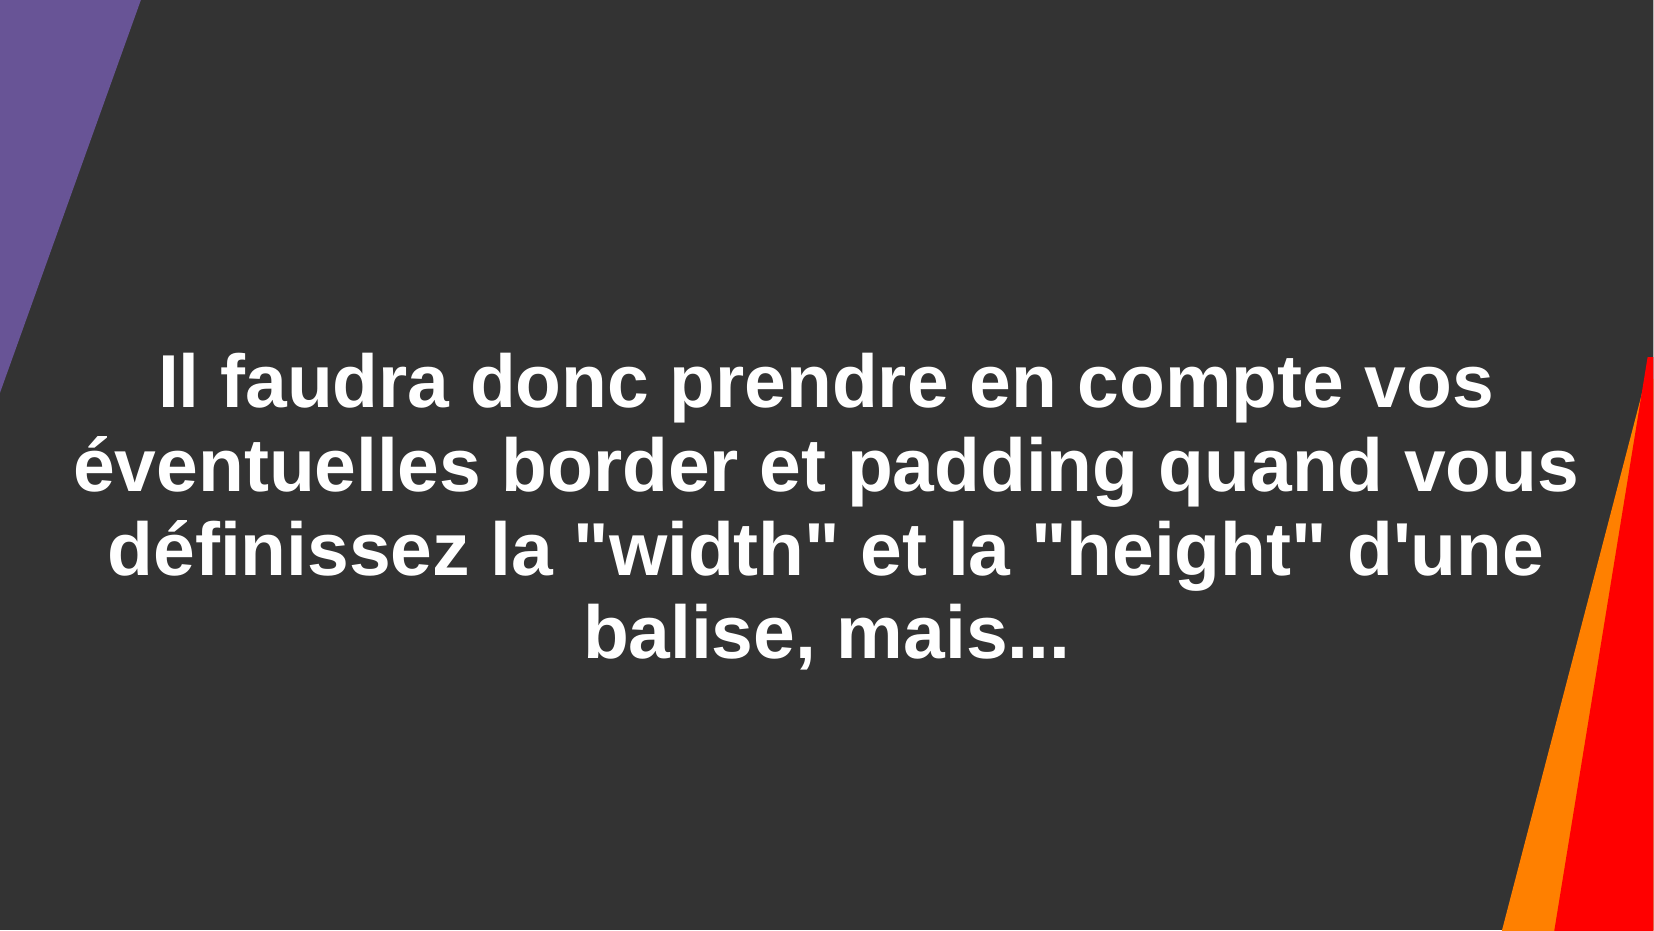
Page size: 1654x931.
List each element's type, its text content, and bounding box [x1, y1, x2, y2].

text_box [0, 0, 141, 393]
title Il faudra donc prendre en compte vos éventuelles border et padding quand vous définissez la "width" et la "height" d'une balise, mais... [31, 339, 1622, 676]
text_box [1501, 356, 1654, 931]
